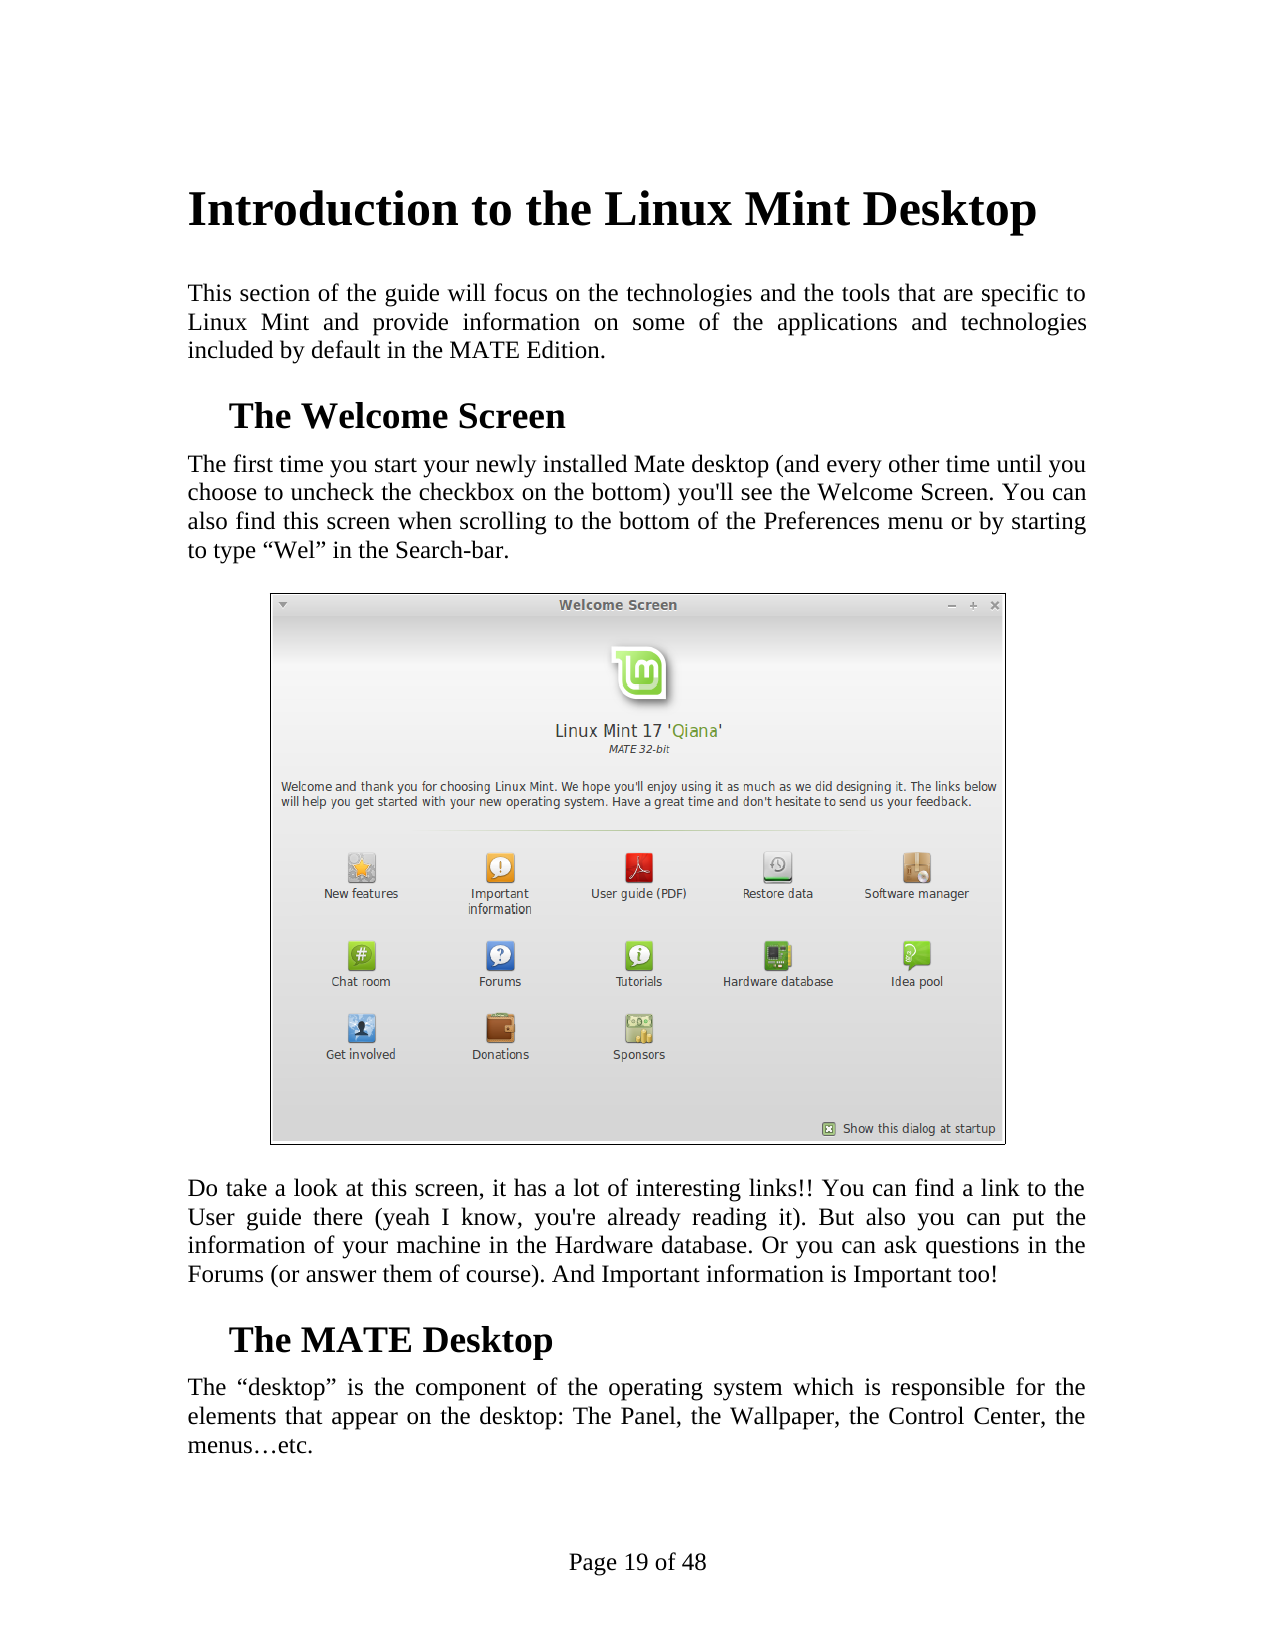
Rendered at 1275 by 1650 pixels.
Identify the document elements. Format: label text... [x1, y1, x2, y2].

text This section of the guide will focus on the technologies and the tools that are specific to Linux Mint and provide information on some of the applications and technologies included by default in the MATE Edition. [187, 278, 1087, 364]
subtitle The Welcome Screen [187, 393, 1087, 436]
subtitle The MATE Desktop [187, 1317, 1087, 1360]
text The first time you start your newly installed Mate desktop (and every other time until you choose to uncheck the checkbox on the bottom) you'll see the Welcome Screen. You can also find this screen when scrolling to the bottom of the Preferences menu or by starting to type “Wel” in the Search-bar. [187, 449, 1087, 564]
picture [272, 595, 1003, 1141]
text Do take a look at this screen, it has a lot of interesting links!! You can find a link to the User guide there (yeah I know, you're already reading it). But also you can put the information of your machine in the Hardware database. Or you can ask questions in the Forums (or answer them of course). And Important information is Important too! [187, 1173, 1087, 1288]
subtitle Introduction to the Linux Mint Desktop [187, 179, 1087, 237]
text The “desktop” is the component of the operating system which is responsible for the elements that appear on the desktop: The Panel, the Wallpaper, the Control Center, the menus…etc. [187, 1372, 1087, 1459]
